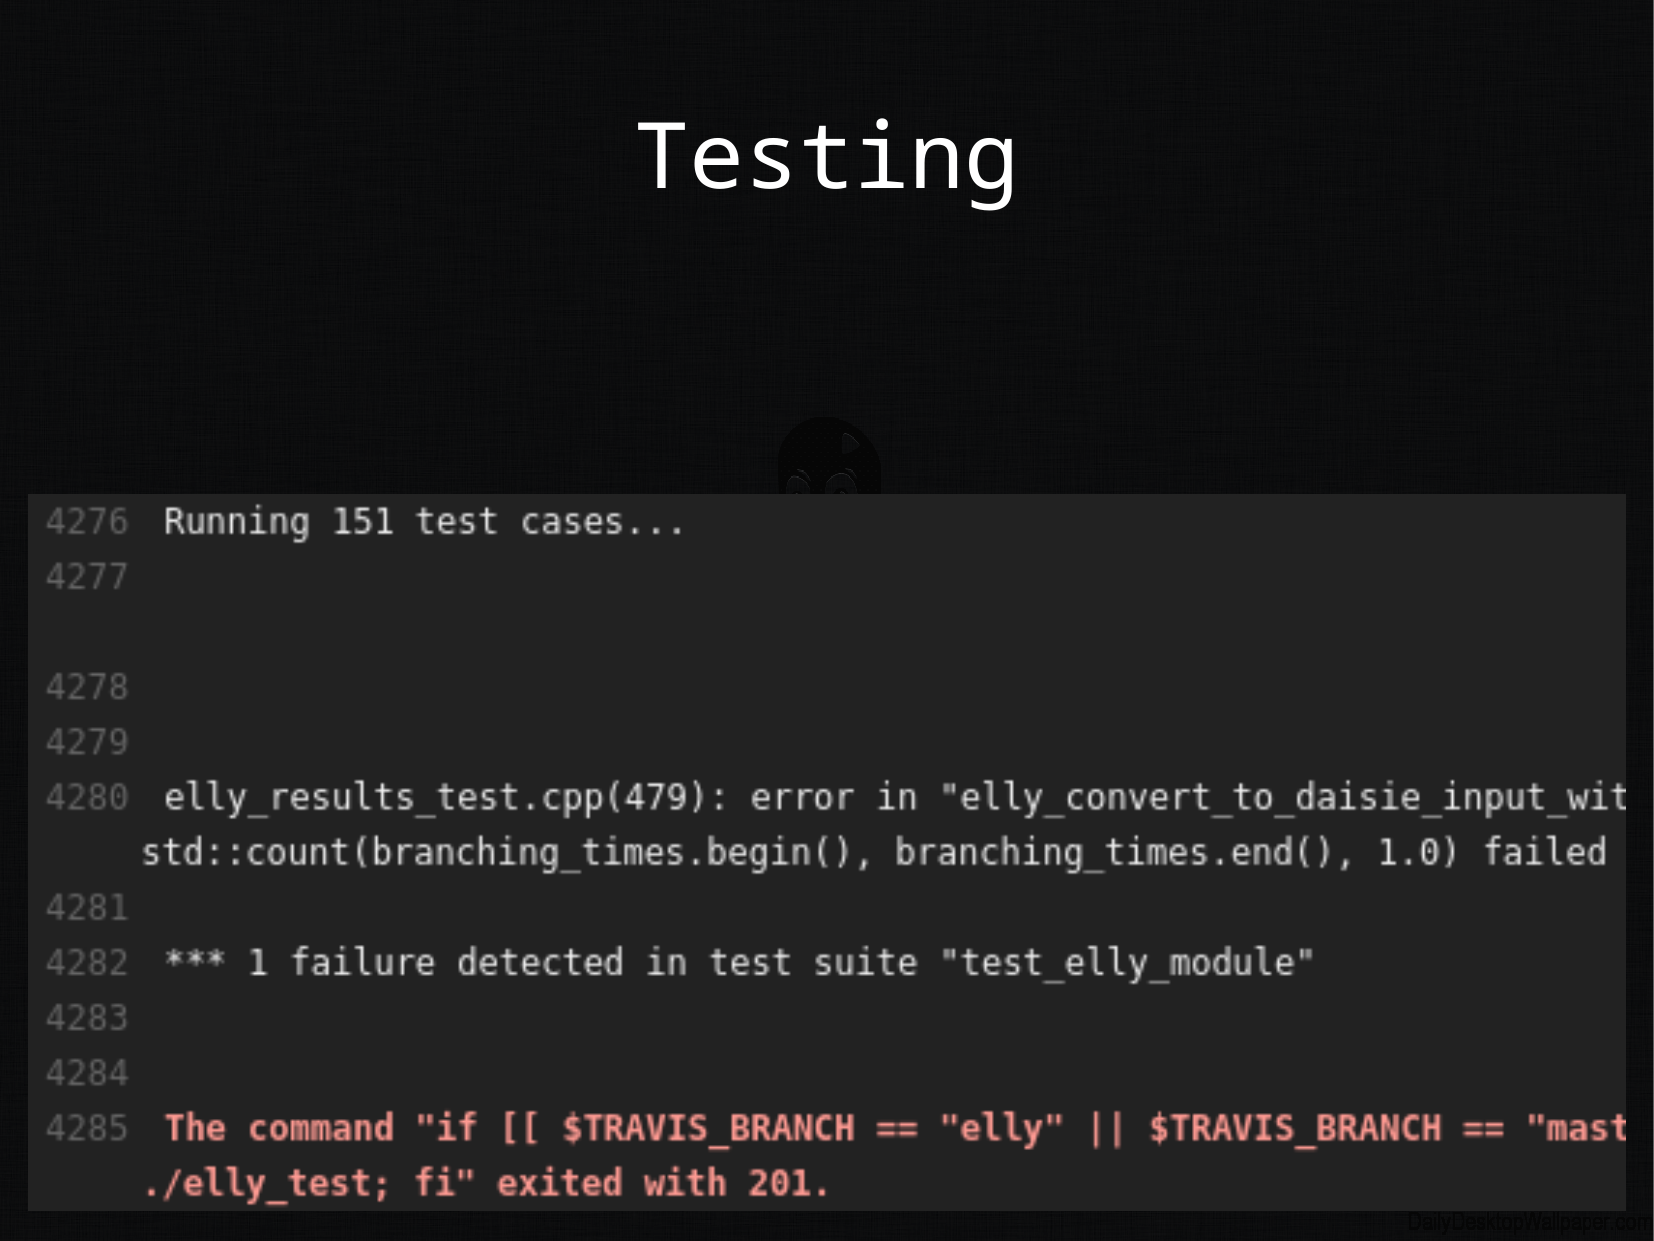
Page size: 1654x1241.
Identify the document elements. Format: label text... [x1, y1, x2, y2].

picture [0, 0, 1654, 1241]
title Testing [82, 49, 1571, 257]
